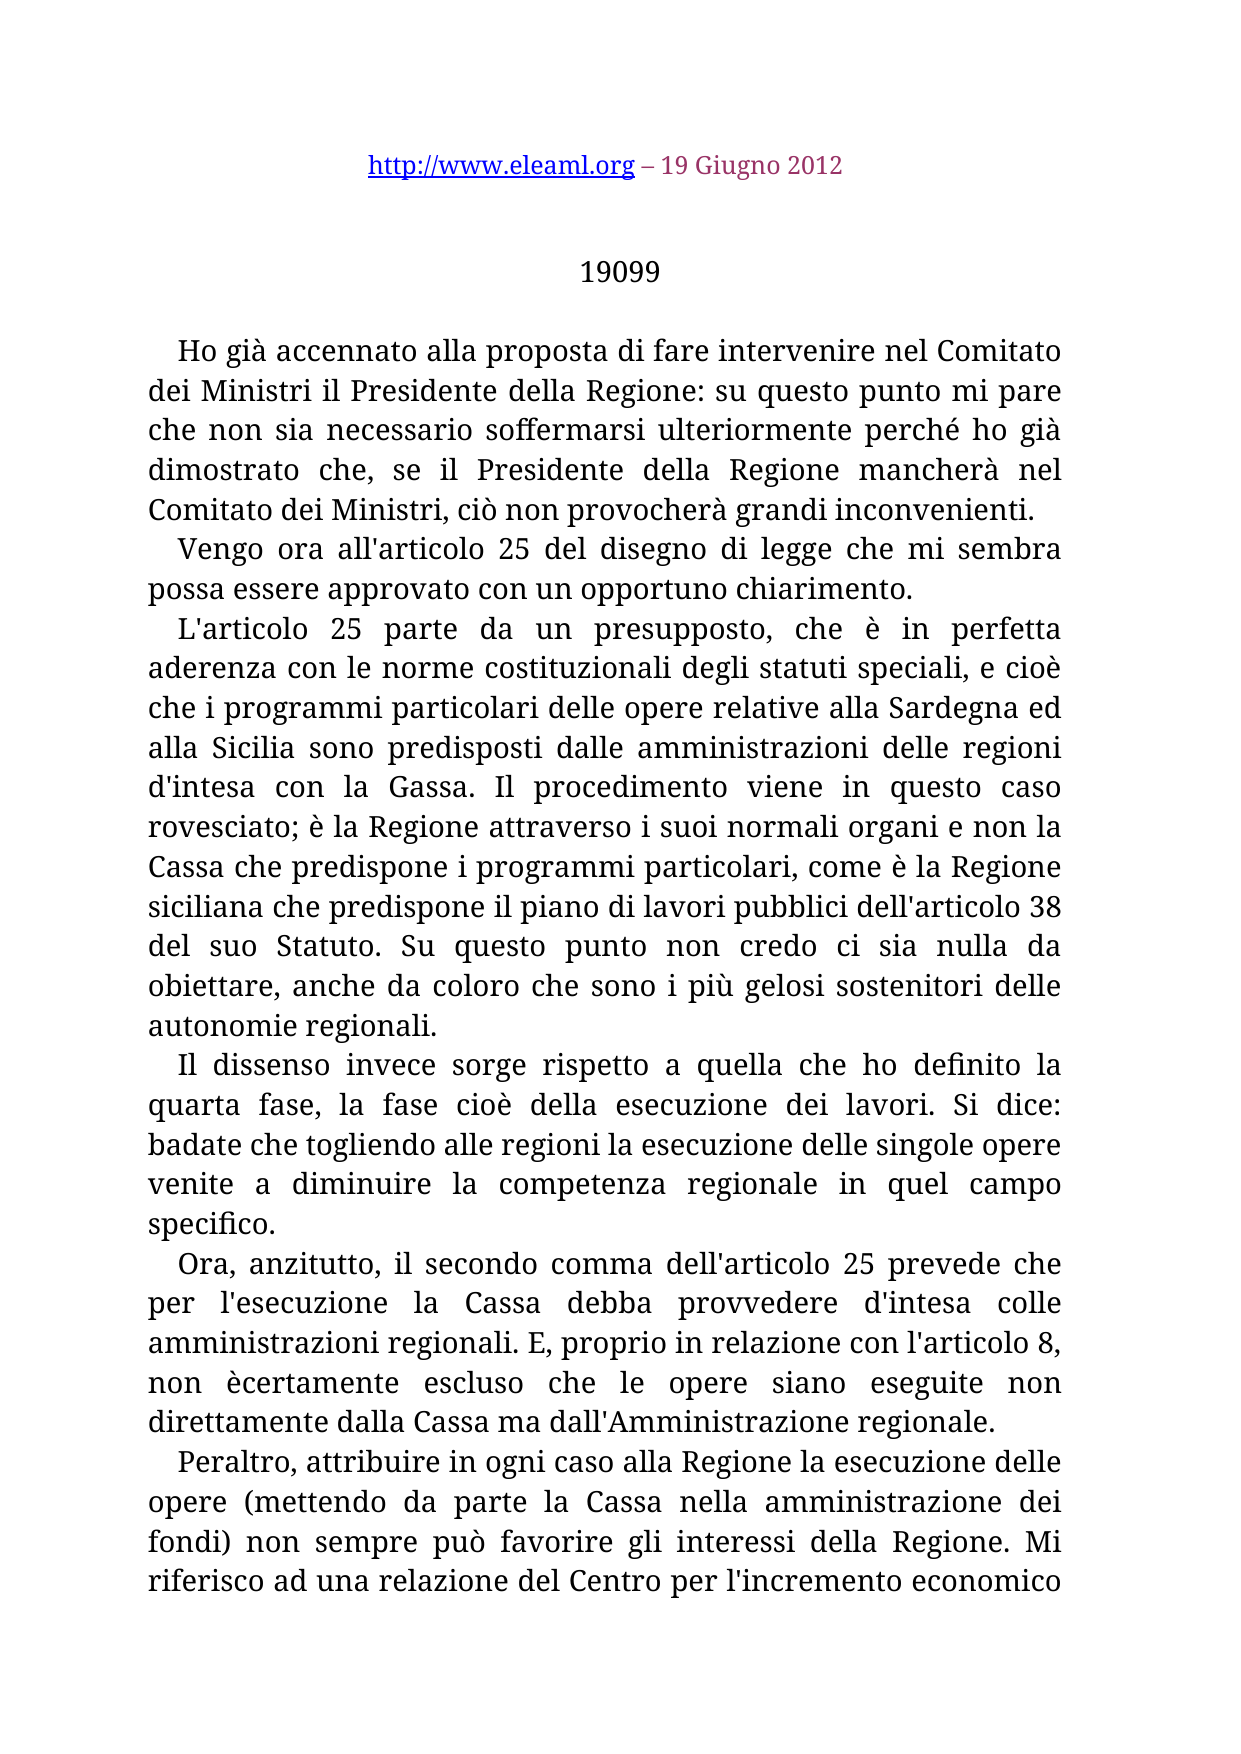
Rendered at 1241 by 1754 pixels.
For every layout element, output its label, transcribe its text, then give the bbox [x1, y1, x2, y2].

text Ho già accennato alla proposta di fare intervenire nel Comitato dei Ministri il Presidente della Regione: su questo punto mi pare che non sia necessario soffermarsi ulteriormente perché ho già dimostrato che, se il Presidente della Regione mancherà nel Comitato dei Ministri, ciò non provocherà grandi inconvenienti. [148, 330, 1063, 529]
text 19099 [148, 251, 1063, 291]
text Peraltro, attribuire in ogni caso alla Regione la esecuzione delle opere (mettendo da parte la Cassa nella amministrazione dei fondi) non sempre può favorire gli interessi della Regione. Mi riferisco ad una relazione del Centro per l'incremento economico [148, 1441, 1063, 1600]
text Il dissenso invece sorge rispetto a quella che ho definito la quarta fase, la fase cioè della esecuzione dei lavori. Si dice: badate che togliendo alle regioni la esecuzione delle singole opere venite a diminuire la competenza regionale in quel campo specifico. [148, 1044, 1063, 1243]
text Ora, anzitutto, il secondo comma dell'articolo 25 prevede che per l'esecuzione la Cassa debba provvedere d'intesa colle amministrazioni regionali. E, proprio in relazione con l'articolo 8, non ècertamente escluso che le opere siano eseguite non direttamente dalla Cassa ma dall'Amministrazione regionale. [148, 1243, 1063, 1441]
text L'articolo 25 parte da un presupposto, che è in perfetta aderenza con le norme costituzionali degli statuti speciali, e cioè che i programmi particolari delle opere relative alla Sardegna ed alla Sicilia sono predisposti dalle amministrazioni delle regioni d'intesa con la Gassa. Il procedimento viene in questo caso rovesciato; è la Regione attraverso i suoi normali organi e non la Cassa che predispone i programmi particolari, come è la Regione siciliana che predispone il piano di lavori pubblici dell'articolo 38 del suo Statuto. Su questo punto non credo ci sia nulla da obiettare, anche da coloro che sono i più gelosi sostenitori delle autonomie regionali. [148, 608, 1063, 1044]
text Vengo ora all'articolo 25 del disegno di legge che mi sembra possa essere approvato con un opportuno chiarimento. [148, 529, 1063, 608]
